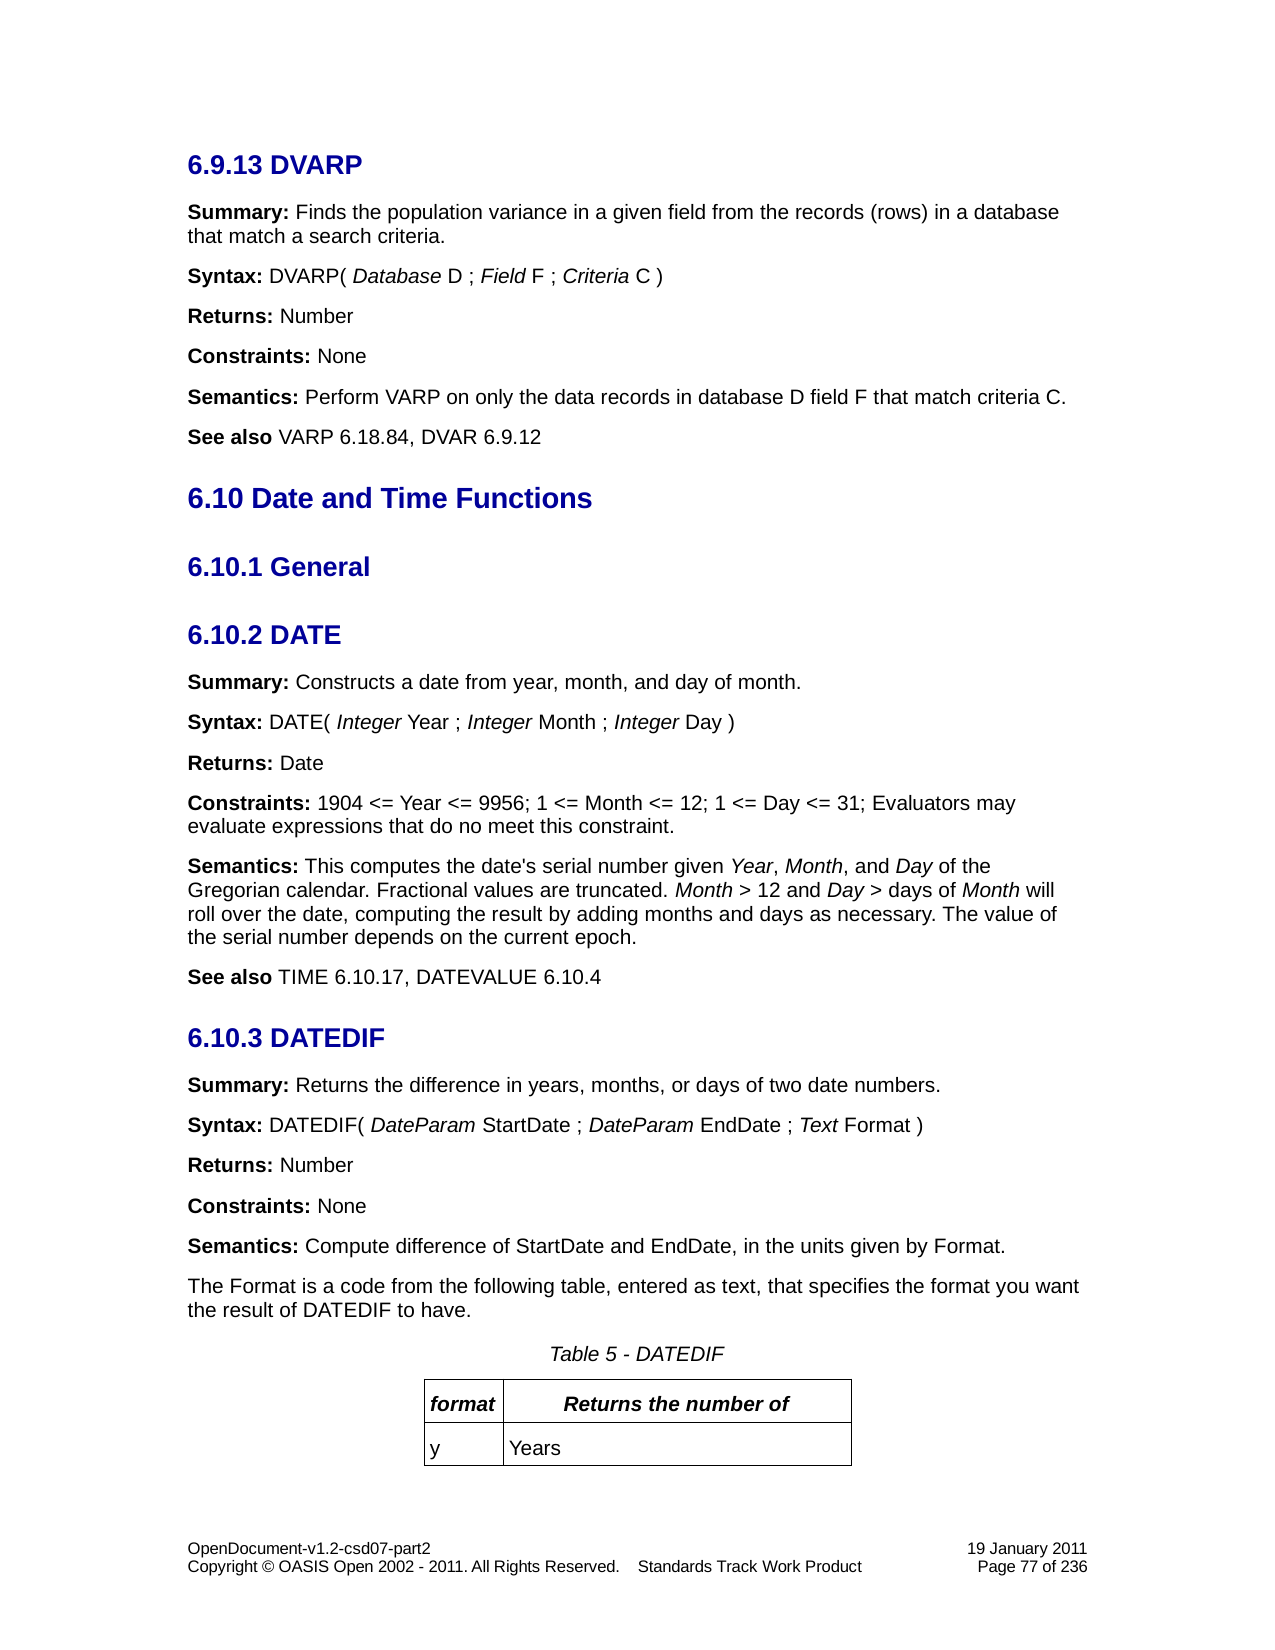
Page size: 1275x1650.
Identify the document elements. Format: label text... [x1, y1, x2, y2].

text Returns: Date [187, 751, 1088, 774]
text The Format is a code from the following table, entered as text, that specifies the format you want the result of DATEDIF to have. [187, 1274, 1088, 1322]
text See also VARP 6.18.84, DVAR 6.9.12 [187, 425, 1088, 449]
text Summary: Constructs a date from year, month, and day of month. [187, 671, 1088, 694]
table_header format [425, 1380, 503, 1422]
subtitle General [187, 552, 1088, 582]
text Summary: Finds the population variance in a given field from the records (rows) in a database that match a search criteria. [187, 201, 1088, 248]
table_header Returns the number of [504, 1380, 851, 1422]
table_cell Years [504, 1423, 851, 1465]
text Table 5 - DATEDIF [187, 1342, 1088, 1366]
text Syntax: DVARP( Database D ; Field F ; Criteria C ) [187, 264, 1088, 288]
text Constraints: None [187, 345, 1088, 368]
text Returns: Number [187, 1154, 1088, 1177]
text See also TIME 6.10.17, DATEVALUE 6.10.4 [187, 966, 1088, 989]
text Semantics: Perform VARP on only the data records in database D field F that match criteria C. [187, 385, 1088, 409]
text Semantics: Compute difference of StartDate and EndDate, in the units given by Format. [187, 1234, 1088, 1258]
subtitle DVARP [187, 150, 1088, 180]
text Constraints: None [187, 1194, 1088, 1218]
subtitle DATE [187, 620, 1088, 650]
table_cell y [425, 1423, 503, 1465]
text Syntax: DATE( Integer Year ; Integer Month ; Integer Day ) [187, 711, 1088, 734]
subtitle Date and Time Functions [187, 482, 1088, 515]
text Summary: Returns the difference in years, months, or days of two date numbers. [187, 1073, 1088, 1097]
subtitle DATEDIF [187, 1023, 1088, 1053]
text Syntax: DATEDIF( DateParam StartDate ; DateParam EndDate ; Text Format ) [187, 1114, 1088, 1137]
text Semantics: This computes the date's serial number given Year, Month, and Day of the Gregorian calendar. Fractional values are truncated. Month > 12 and Day > days of Month will roll over the date, computing the result by adding months and days as necessary. The value of the serial number depends on the current epoch. [187, 855, 1088, 949]
text Returns: Number [187, 305, 1088, 328]
text Constraints: 1904 <= Year <= 9956; 1 <= Month <= 12; 1 <= Day <= 31; Evaluators may evaluate expressions that do no meet this constraint. [187, 791, 1088, 838]
